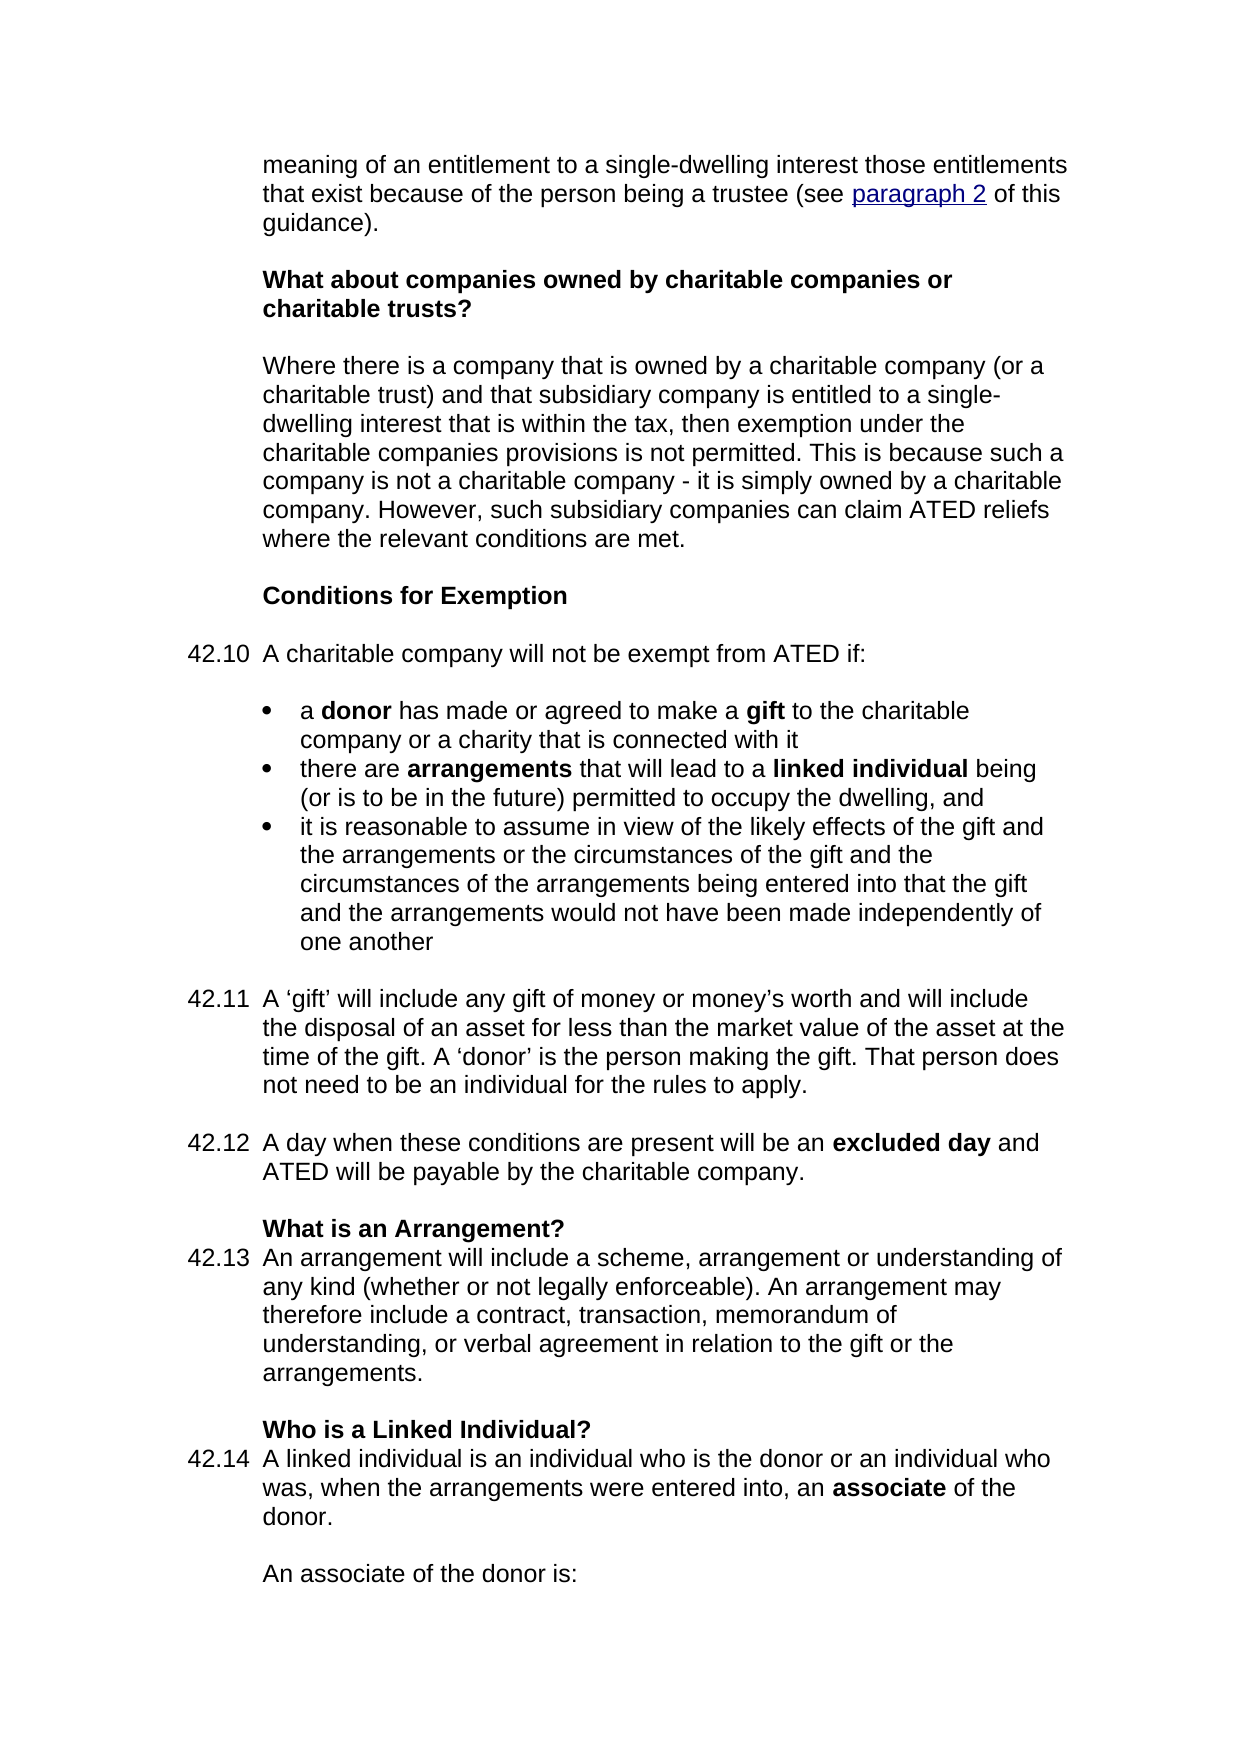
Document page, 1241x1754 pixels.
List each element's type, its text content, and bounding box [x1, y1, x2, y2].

list a donor has made or agreed to make a gift to the charitable company or a charity that is connected with it [262, 696, 1069, 754]
list there are arrangements that will lead to a linked individual being (or is to be in the future) permitted to occupy the dwelling, and [262, 754, 1069, 811]
text Conditions for Exemption [187, 581, 1069, 610]
text 42.11 A ‘gift’ will include any gift of money or money’s worth and will include the disposal of an asset for less than the market value of the asset at the time of the gift. A ‘donor’ is the person making the gift. That person does not need to be an individual for the rules to apply. [187, 984, 1069, 1099]
text 42.12 A day when these conditions are present will be an excluded day and ATED will be payable by the charitable company. [187, 1128, 1069, 1185]
text 42.10 A charitable company will not be exempt from ATED if: [187, 639, 1069, 667]
text 42.13 An arrangement will include a scheme, arrangement or understanding of any kind (whether or not legally enforceable). An arrangement may therefore include a contract, transaction, memorandum of understanding, or verbal agreement in relation to the gift or the arrangements. [187, 1243, 1069, 1387]
text meaning of an entitlement to a single-dwelling interest those entitlements that exist because of the person being a trustee (see paragraph 2 of this guidance). [187, 150, 1069, 236]
text Who is a Linked Individual? [187, 1415, 1069, 1444]
list it is reasonable to assume in view of the likely effects of the gift and the arrangements or the circumstances of the gift and the circumstances of the arrangements being entered into that the gift and the arrangements would not have been made independently of one another [262, 811, 1069, 955]
text An associate of the donor is: [187, 1559, 1069, 1588]
text 42.14 A linked individual is an individual who is the donor or an individual who was, when the arrangements were entered into, an associate of the donor. [187, 1444, 1069, 1530]
text What is an Arrangement? [187, 1214, 1069, 1243]
text What about companies owned by charitable companies or charitable trusts? [262, 265, 1069, 322]
text Where there is a company that is owned by a charitable company (or a charitable trust) and that subsidiary company is entitled to a single-dwelling interest that is within the tax, then exemption under the charitable companies provisions is not permitted. This is because such a company is not a charitable company - it is simply owned by a charitable company. However, such subsidiary companies can claim ATED reliefs where the relevant conditions are met. [262, 351, 1069, 552]
